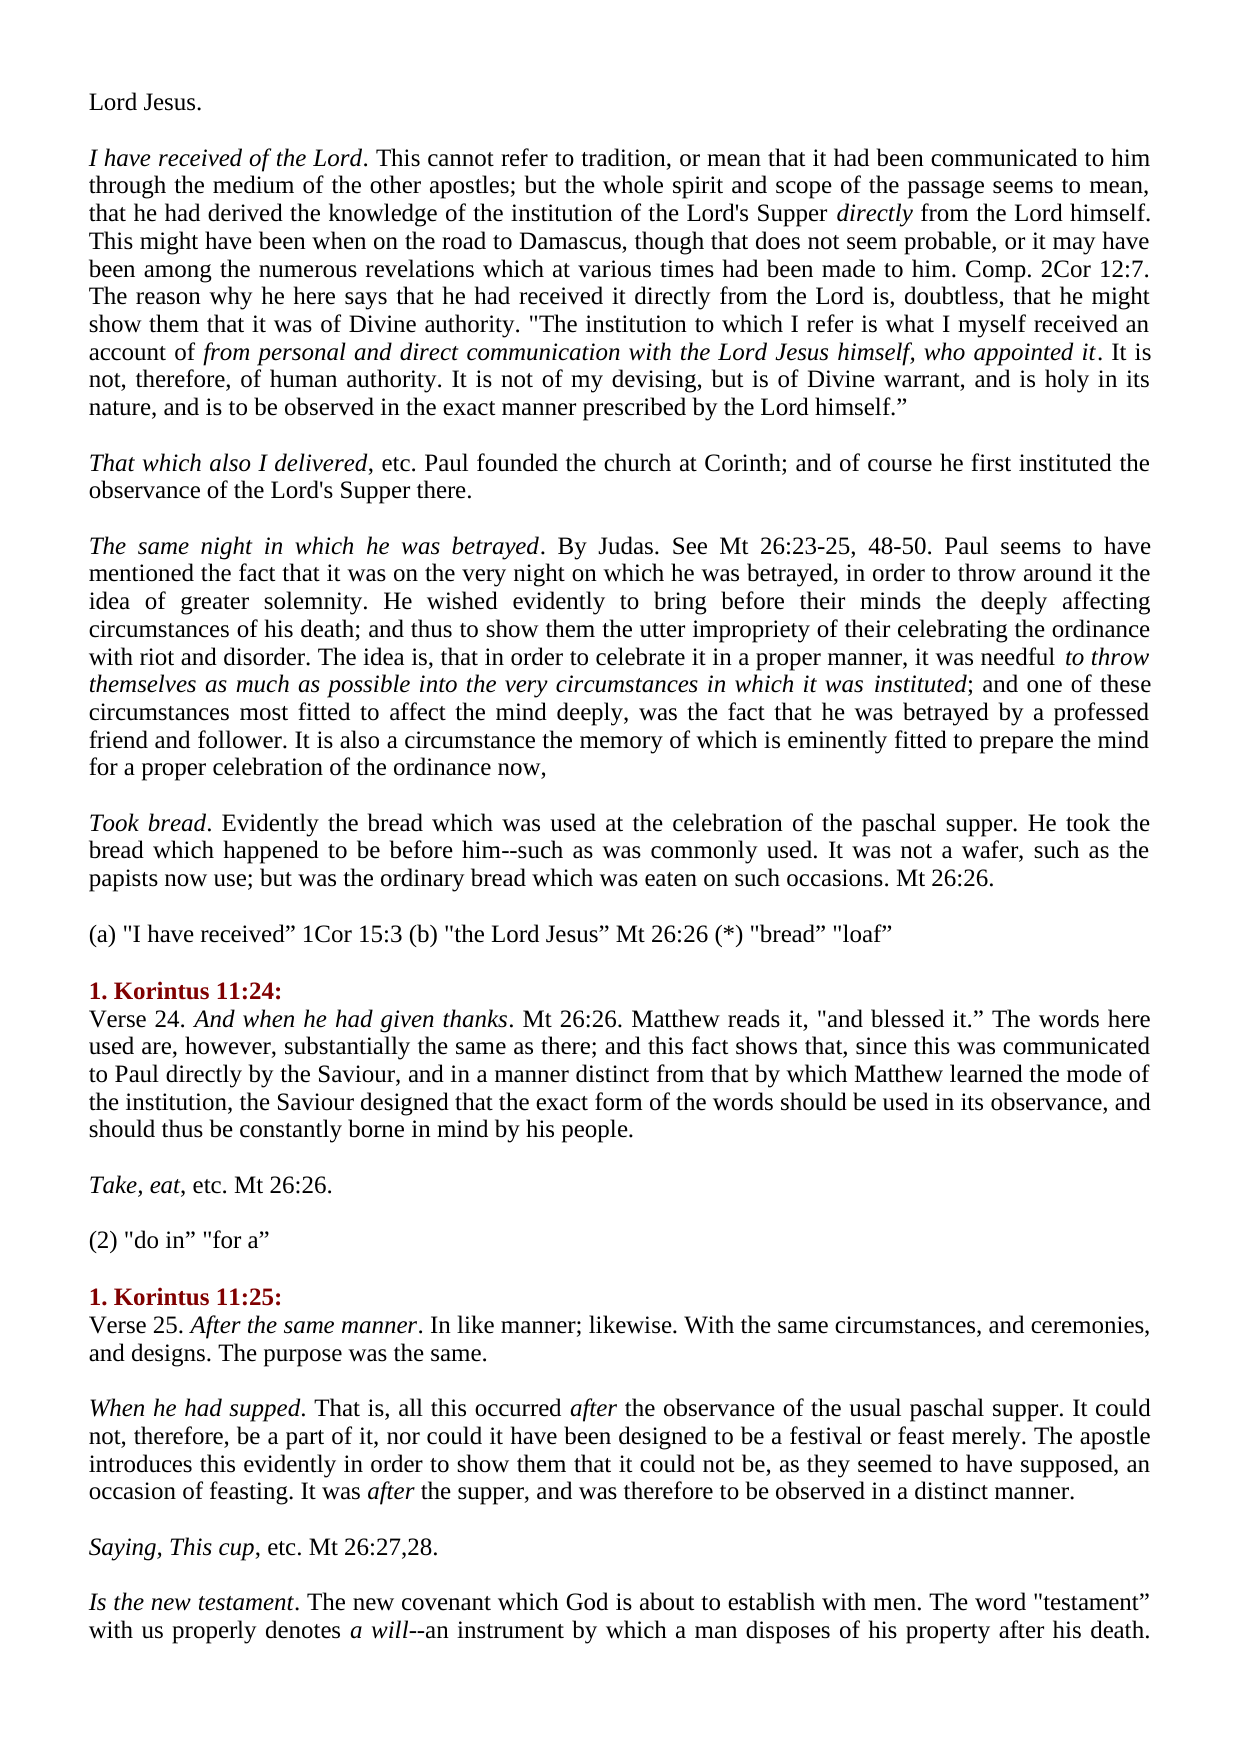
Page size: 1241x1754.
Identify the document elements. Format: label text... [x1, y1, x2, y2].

text 1. Korintus 11:25: [88, 1283, 1152, 1311]
text 1. Korintus 11:24: [88, 977, 1152, 1005]
text Verse 24. And when he had given thanks. Mt 26:26. Matthew reads it, "and blessed it.” The words here used are, however, substantially the same as there; and this fact shows that, since this was communicated to Paul directly by the Saviour, and in a manner distinct from that by which Matthew learned the mode of the institution, the Saviour designed that the exact form of the words should be used in its observance, and should thus be constantly borne in mind by his people. Take, eat, etc. Mt 26:26. (2) "do in” "for a” [88, 1005, 1152, 1254]
text Lord Jesus. I have received of the Lord. This cannot refer to tradition, or mean that it had been communicated to him through the medium of the other apostles; but the whole spirit and scope of the passage seems to mean, that he had derived the knowledge of the institution of the Lord's Supper directly from the Lord himself. This might have been when on the road to Damascus, though that does not seem probable, or it may have been among the numerous revelations which at various times had been made to him. Comp. 2Cor 12:7. The reason why he here says that he had received it directly from the Lord is, doubtless, that he might show them that it was of Divine authority. "The institution to which I refer is what I myself received an account of from personal and direct communication with the Lord Jesus himself, who appointed it. It is not, therefore, of human authority. It is not of my devising, but is of Divine warrant, and is holy in its nature, and is to be observed in the exact manner prescribed by the Lord himself.” That which also I delivered, etc. Paul founded the church at Corinth; and of course he first instituted the observance of the Lord's Supper there. The same night in which he was betrayed. By Judas. See Mt 26:23-25, 48-50. Paul seems to have mentioned the fact that it was on the very night on which he was betrayed, in order to throw around it the idea of greater solemnity. He wished evidently to bring before their minds the deeply affecting circumstances of his death; and thus to show them the utter impropriety of their celebrating the ordinance with riot and disorder. The idea is, that in order to celebrate it in a proper manner, it was needful to throw themselves as much as possible into the very circumstances in which it was instituted; and one of these circumstances most fitted to affect the mind deeply, was the fact that he was betrayed by a professed friend and follower. It is also a circumstance the memory of which is eminently fitted to prepare the mind for a proper celebration of the ordinance now, Took bread. Evidently the bread which was used at the celebration of the paschal supper. He took the bread which happened to be before him--such as was commonly used. It was not a wafer, such as the papists now use; but was the ordinary bread which was eaten on such occasions. Mt 26:26. (a) "I have received” 1Cor 15:3 (b) "the Lord Jesus” Mt 26:26 (*) "bread” "loaf” [88, 88, 1152, 947]
text Verse 25. After the same manner. In like manner; likewise. With the same circumstances, and ceremonies, and designs. The purpose was the same. When he had supped. That is, all this occurred after the observance of the usual paschal supper. It could not, therefore, be a part of it, nor could it have been designed to be a festival or feast merely. The apostle introduces this evidently in order to show them that it could not be, as they seemed to have supposed, an occasion of feasting. It was after the supper, and was therefore to be observed in a distinct manner. Saying, This cup, etc. Mt 26:27,28. Is the new testament. The new covenant which God is about to establish with men. The word "testament” with us properly denotes a will--an instrument by which a man disposes of his property after his death. [88, 1311, 1152, 1644]
